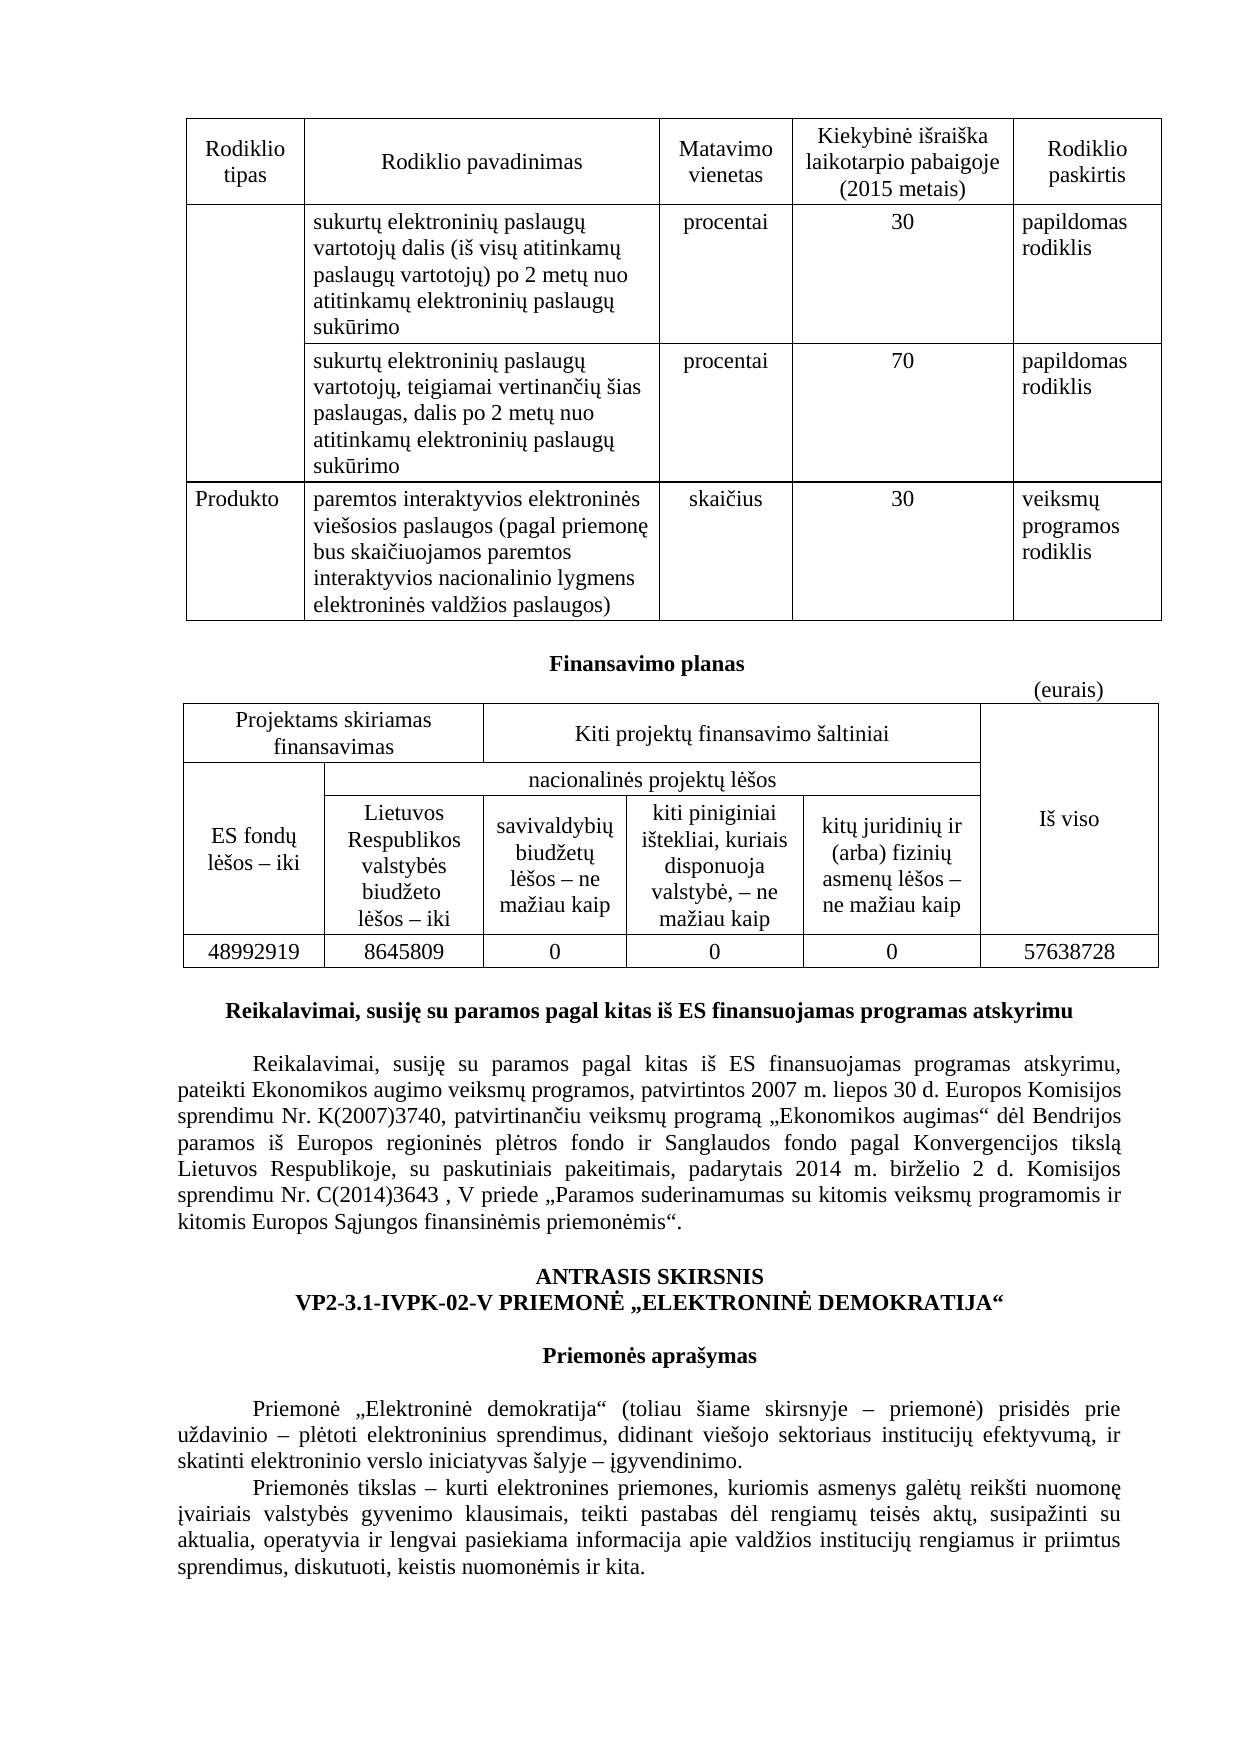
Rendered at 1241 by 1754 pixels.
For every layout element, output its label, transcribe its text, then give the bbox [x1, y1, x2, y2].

table_cell procentai [660, 344, 792, 481]
table_header Matavimo vienetas [660, 119, 792, 204]
table_cell 70 [793, 344, 1013, 481]
table_cell procentai [660, 205, 792, 343]
text VP2-3.1-IVPK-02-V PRIEMONĖ „ELEKTRONINĖ DEMOKRATIJA“ [177, 1289, 1122, 1316]
table_cell paremtos interaktyvios elektroninės viešosios paslaugos (pagal priemonę bus skaičiuojamos paremtos interaktyvios nacionalinio lygmens elektroninės valdžios paslaugos) [305, 483, 659, 620]
table_header Rodiklio tipas [187, 119, 304, 204]
table_cell 8645809 [325, 935, 483, 967]
table_header Kiekybinė išraiška laikotarpio pabaigoje (2015 metais) [793, 119, 1013, 204]
text Reikalavimai, susiję su paramos pagal kitas iš ES finansuojamas programas atskyrimu [177, 997, 1122, 1023]
table_cell nacionalinės projektų lėšos [325, 763, 980, 795]
table_cell 57638728 [981, 935, 1158, 967]
table_header Kiti projektų finansavimo šaltiniai [484, 704, 980, 762]
table_cell ES fondų lėšos – iki [184, 763, 324, 934]
table_cell [187, 205, 304, 481]
table_header Projektams skiriamas finansavimas [184, 704, 483, 762]
table_cell sukurtų elektroninių paslaugų vartotojų, teigiamai vertinančių šias paslaugas, dalis po 2 metų nuo atitinkamų elektroninių paslaugų sukūrimo [305, 344, 659, 481]
table_header Iš viso [981, 704, 1158, 934]
text Finansavimo planas [177, 650, 1122, 676]
table_cell Lietuvos Respublikos valstybės biudžeto lėšos – iki [325, 796, 483, 934]
table_cell veiksmų programos rodiklis [1014, 483, 1161, 620]
text Priemonės aprašymas [177, 1342, 1122, 1368]
table_cell skaičius [660, 483, 792, 620]
table_cell kiti piniginiai ištekliai, kuriais disponuoja valstybė, – ne mažiau kaip [627, 796, 803, 934]
table_cell 30 [793, 483, 1013, 620]
table_cell 0 [804, 935, 980, 967]
table_cell papildomas rodiklis [1014, 344, 1161, 481]
table_header Rodiklio pavadinimas [305, 119, 659, 204]
table_cell kitų juridinių ir (arba) fizinių asmenų lėšos – ne mažiau kaip [804, 796, 980, 934]
table_cell 0 [484, 935, 626, 967]
table_cell sukurtų elektroninių paslaugų vartotojų dalis (iš visų atitinkamų paslaugų vartotojų) po 2 metų nuo atitinkamų elektroninių paslaugų sukūrimo [305, 205, 659, 343]
table_cell Produkto [187, 483, 304, 620]
table_cell 48992919 [184, 935, 324, 967]
text ANTRASIS SKIRSNIS [177, 1263, 1122, 1289]
text (eurais) [177, 676, 1122, 702]
table_cell 0 [627, 935, 803, 967]
text Reikalavimai, susiję su paramos pagal kitas iš ES finansuojamas programas atskyrimu, pateikti Ekonomikos augimo veiksmų programos, patvirtintos 2007 m. liepos 30 d. Europos Komisijos sprendimu Nr. K(2007)3740, patvirtinančiu veiksmų programą „Ekonomikos augimas“ dėl Bendrijos paramos iš Europos regioninės plėtros fondo ir Sanglaudos fondo pagal Konvergencijos tikslą Lietuvos Respublikoje, su paskutiniais pakeitimais, padarytais 2014 m. birželio 2 d. Komisijos sprendimu Nr. C(2014)3643 , V priede „Paramos suderinamumas su kitomis veiksmų programomis ir kitomis Europos Sąjungos finansinėmis priemonėmis“. [177, 1050, 1122, 1234]
table_cell 30 [793, 205, 1013, 343]
table_cell savivaldybių biudžetų lėšos – ne mažiau kaip [484, 796, 626, 934]
text Priemonė „Elektroninė demokratija“ (toliau šiame skirsnyje – priemonė) prisidės prie uždavinio – plėtoti elektroninius sprendimus, didinant viešojo sektoriaus institucijų efektyvumą, ir skatinti elektroninio verslo iniciatyvas šalyje – įgyvendinimo. [177, 1395, 1122, 1474]
table_cell papildomas rodiklis [1014, 205, 1161, 343]
table_header Rodiklio paskirtis [1014, 119, 1161, 204]
text Priemonės tikslas – kurti elektronines priemones, kuriomis asmenys galėtų reikšti nuomonę įvairiais valstybės gyvenimo klausimais, teikti pastabas dėl rengiamų teisės aktų, susipažinti su aktualia, operatyvia ir lengvai pasiekiama informacija apie valdžios institucijų rengiamus ir priimtus sprendimus, diskutuoti, keistis nuomonėmis ir kita. [177, 1474, 1122, 1579]
